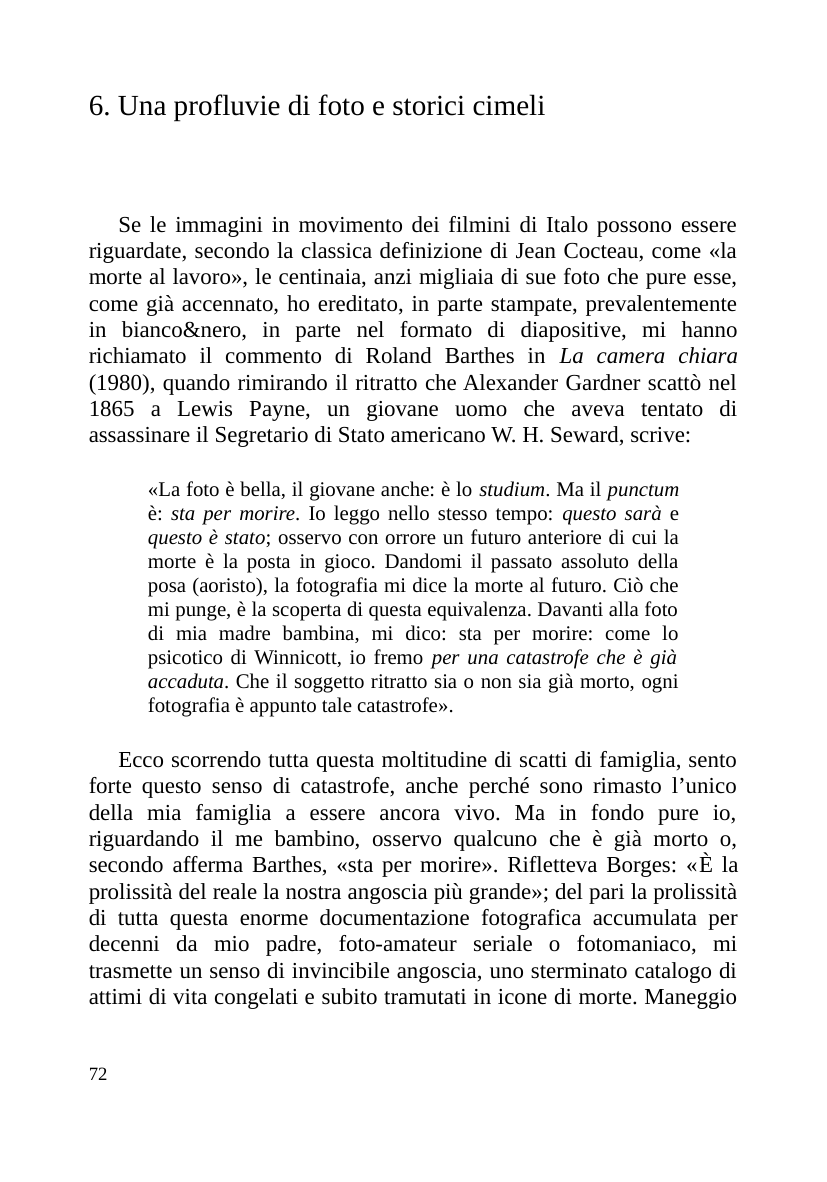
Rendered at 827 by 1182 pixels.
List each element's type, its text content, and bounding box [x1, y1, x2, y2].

subtitle 6. Una profluvie di foto e storici cimeli [88, 88, 738, 122]
text «La foto è bella, il giovane anche: è lo studium. Ma il punctum è: sta per morire. Io leggo nello stesso tempo: questo sarà e questo è stato; osservo con orrore un futuro anteriore di cui la morte è la posta in gioco. Dandomi il passato assoluto della posa (aoristo), la fotografia mi dice la morte al futuro. Ciò che mi punge, è la scoperta di questa equivalenza. Davanti alla foto di mia madre bambina, mi dico: sta per morire: come lo psicotico di Winnicott, io fremo per una catastrofe che è già accaduta. Che il soggetto ritratto sia o non sia già morto, ogni fotografia è appunto tale catastrofe». [148, 477, 679, 717]
text Se le immagini in movimento dei filmini di Italo possono essere riguardate, secondo la classica definizione di Jean Cocteau, come «la morte al lavoro», le centinaia, anzi migliaia di sue foto che pure esse, come già accennato, ho ereditato, in parte stampate, prevalentemente in bianco&nero, in parte nel formato di diapositive, mi hanno richiamato il commento di Roland Barthes in La camera chiara (1980), quando rimirando il ritratto che Alexander Gardner scattò nel 1865 a Lewis Payne, un giovane uomo che aveva tentato di assassinare il Segretario di Stato americano W. H. Seward, scrive: [88, 211, 738, 448]
text Ecco scorrendo tutta questa moltitudine di scatti di famiglia, sento forte questo senso di catastrofe, anche perché sono rimasto l’unico della mia famiglia a essere ancora vivo. Ma in fondo pure io, riguardando il me bambino, osservo qualcuno che è già morto o, secondo afferma Barthes, «sta per morire». Rifletteva Borges: «è la prolissità del reale la nostra angoscia più grande»; del pari la prolissità di tutta questa enorme documentazione fotografica accumulata per decenni da mio padre, foto-amateur seriale o fotomaniaco, mi trasmette un senso di invincibile angoscia, uno sterminato catalogo di attimi di vita congelati e subito tramutati in icone di morte. Maneggio [88, 746, 738, 1009]
